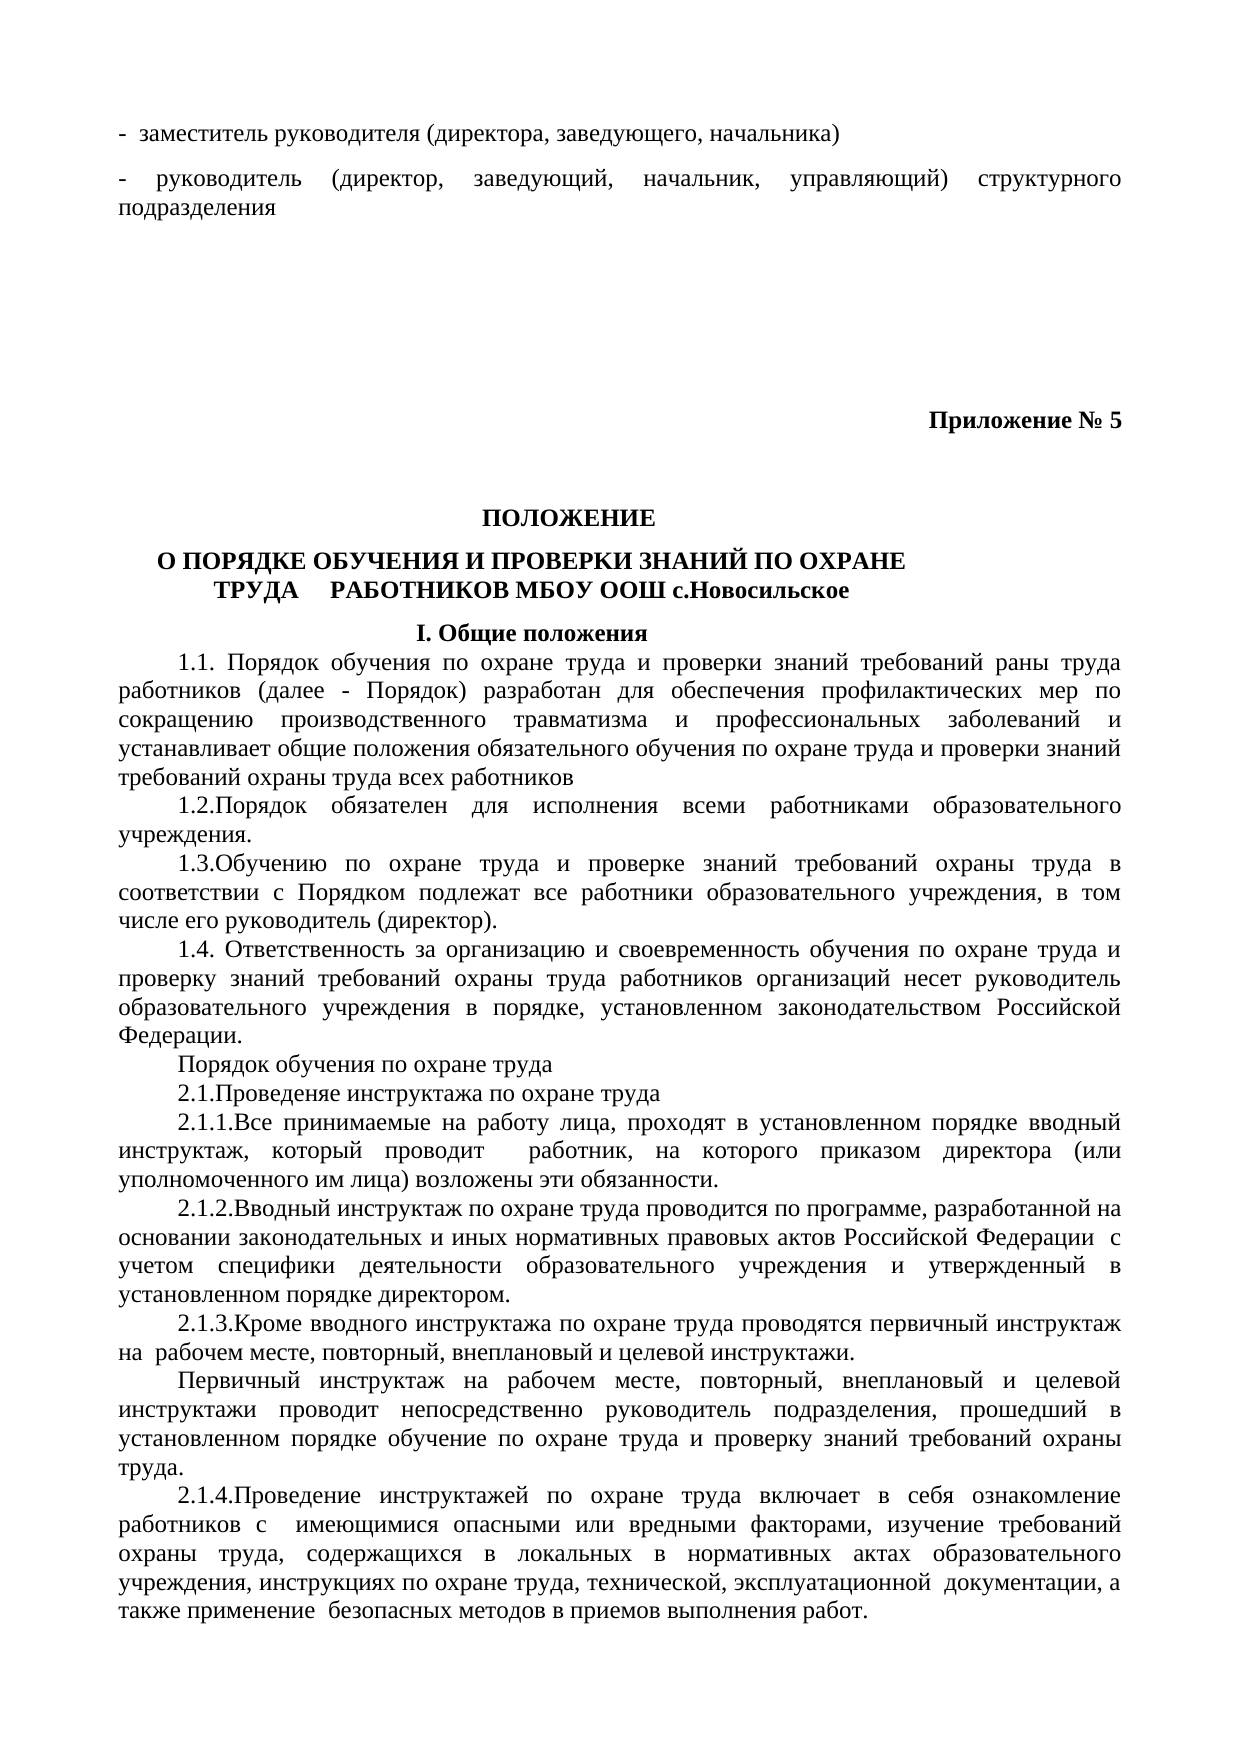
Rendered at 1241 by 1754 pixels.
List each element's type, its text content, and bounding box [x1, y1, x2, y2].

text 1.3.Обучению по охране труда и проверке знаний требований охраны труда в соответствии с Порядком подлежат все работники образовательного учреждения, в том числе его руководитель (директор). [118, 848, 1122, 934]
text - руководитель (директор, заведующий, начальник, управляющий) структурного подразделения [118, 163, 1122, 221]
text - заместитель руководителя (директора, заведующего, начальника) [118, 118, 1122, 147]
text 1.4. Ответственность за организацию и своевременность обучения по охране труда и проверку знаний требований охраны труда работников организаций несет руководитель образовательного учреждения в порядке, установленном законодательством Российской Федерации. [118, 934, 1122, 1049]
text 1.1. Порядок обучения по охране труда и проверки знаний требований раны труда работников (далее - Порядок) разработан для обеспечения профилактических мер по сокращению производственного травматизма и профессиональных заболеваний и устанавливает общие положения обязательного обучения по охране труда и проверки знаний требований охраны труда всех работников [118, 647, 1122, 790]
text Первичный инструктаж на рабочем месте, повторный, внеплановый и целевой инструктажи проводит непосредственно руководитель подразделения, прошедший в установленном порядке обучение по охране труда и проверку знаний требований охраны труда. [118, 1365, 1122, 1480]
text 1.2.Порядок обязателен для исполнения всеми работниками образовательного учреждения. [118, 790, 1122, 848]
text І. Общие положения [118, 618, 945, 647]
text 2.1.2.Вводный инструктаж по охране труда проводится по программе, разработанной на основании законодательных и иных нормативных правовых актов Российской Федерации с учетом специфики деятельности образовательного учреждения и утвержденный в установленном порядке директором. [118, 1193, 1122, 1308]
text 2.1.1.Все принимаемые на работу лица, проходят в установленном порядке вводный инструктаж, который проводит работник, на которого приказом директора (или уполномоченного им лица) возложены эти обязанности. [118, 1107, 1122, 1193]
text Порядок обучения по охране труда [118, 1049, 1122, 1078]
text Приложение № 5 [118, 406, 1122, 434]
text 2.1.Проведеняе инструктажа по охране труда [118, 1078, 1122, 1107]
text 2.1.3.Кроме вводного инструктажа по охране труда проводятся первичный инструктаж на рабочем месте, повторный, внеплановый и целевой инструктажи. [118, 1308, 1122, 1365]
text 2.1.4.Проведение инструктажей по охране труда включает в себя ознакомление работников с имеющимися опасными или вредными факторами, изучение требований охраны труда, содержащихся в локальных в нормативных актах образовательного учреждения, инструкциях по охране труда, технической, эксплуатационной документации, а также применение безопасных методов в приемов выполнения работ. [118, 1480, 1122, 1624]
text О ПОРЯДКЕ ОБУЧЕНИЯ И ПPOBEPKИ ЗНАНИЙ ПО OXPAHE ТРУДА РАБОТНИКОВ МБОУ ООШ с.Новосильское [118, 546, 944, 604]
text ПОЛОЖЕНИЕ [118, 503, 944, 532]
